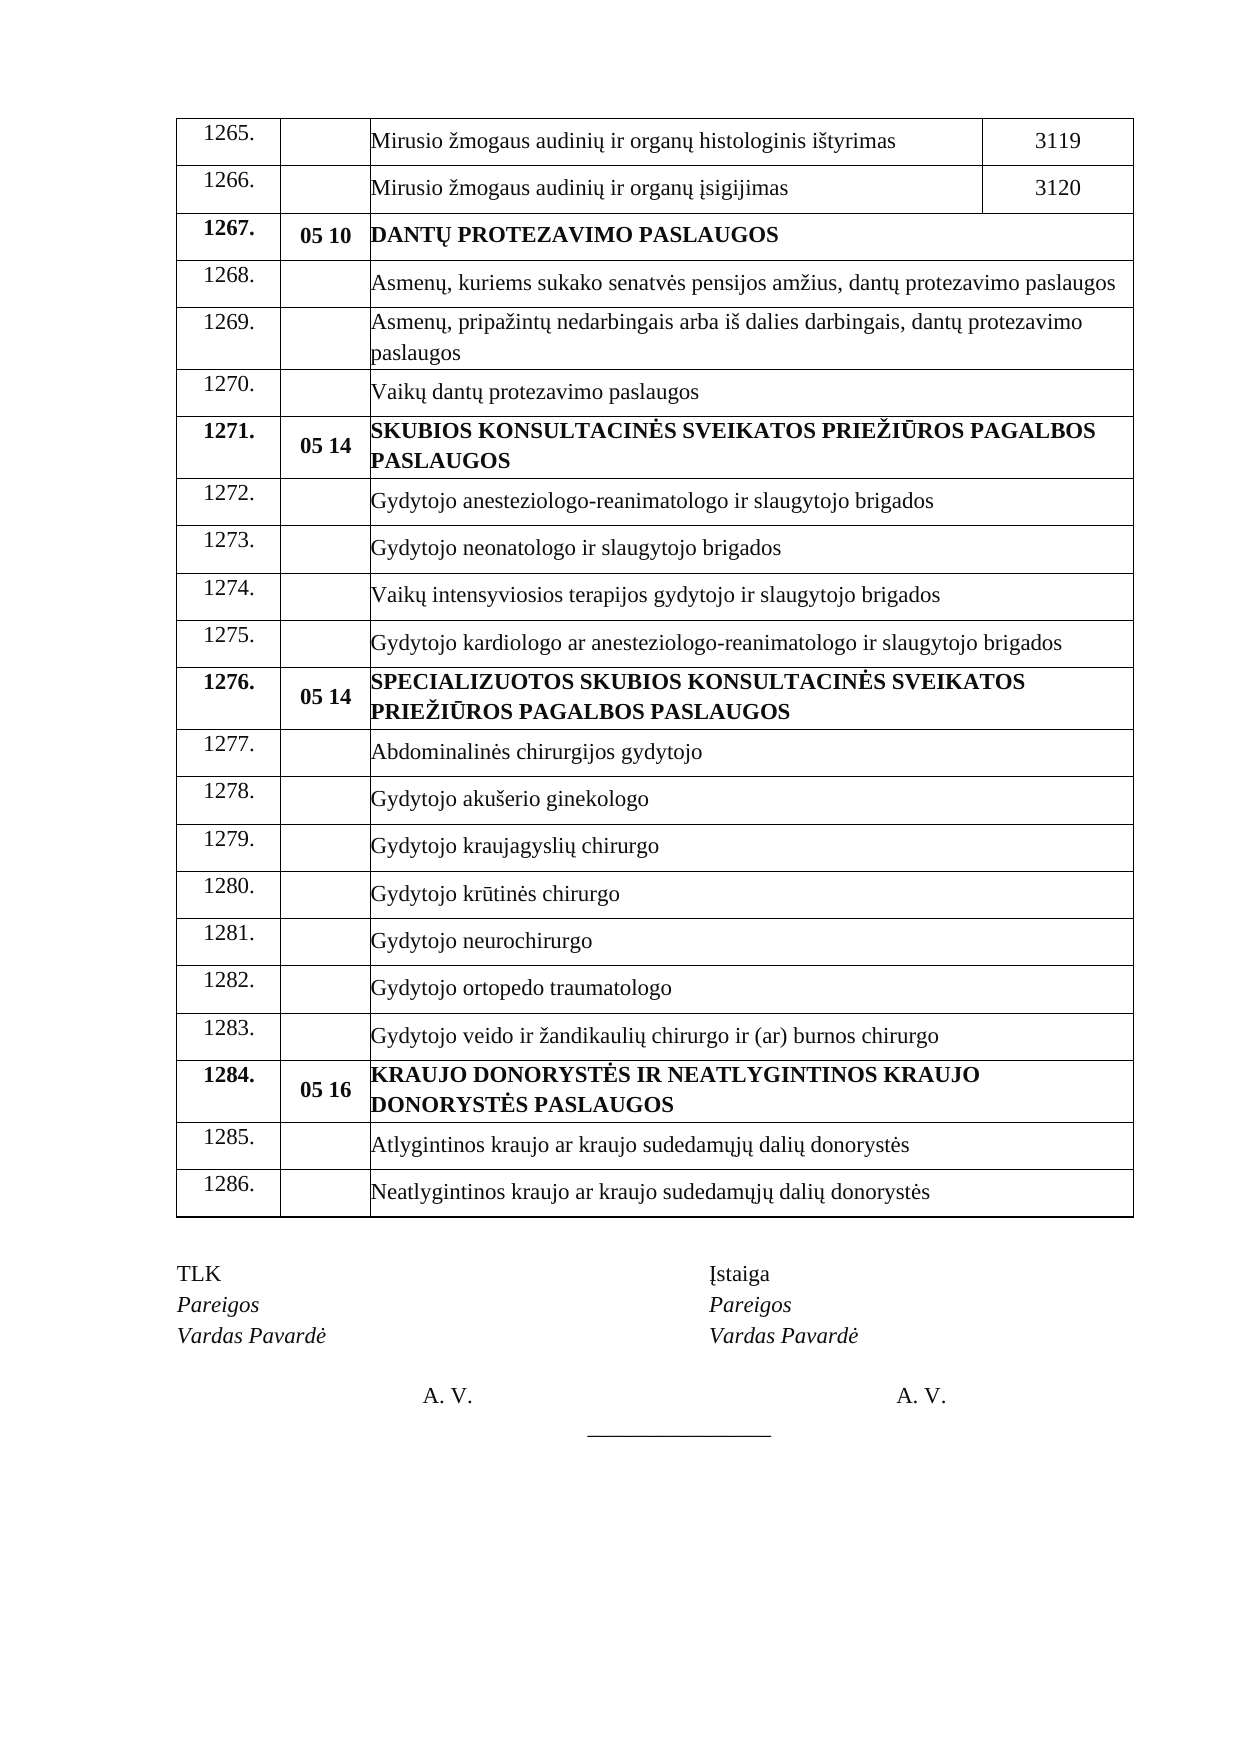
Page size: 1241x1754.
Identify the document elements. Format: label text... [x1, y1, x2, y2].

table_cell Gydytojo anesteziologo-reanimatologo ir slaugytojo brigados [371, 479, 1133, 525]
table_cell [270, 1383, 422, 1413]
table_cell [1161, 620, 1178, 667]
table_cell Asmenų, kuriems sukako senatvės pensijos amžius, dantų protezavimo paslaugos [371, 261, 1133, 307]
table_cell [1179, 1353, 1240, 1383]
table_cell [1152, 1169, 1157, 1216]
table_cell [1157, 1122, 1161, 1169]
table_cell [281, 966, 370, 1013]
table_cell 1285. [177, 1123, 280, 1169]
table_cell [1161, 776, 1178, 823]
table_cell [1152, 478, 1157, 525]
table_cell [1134, 1169, 1152, 1216]
table_cell Vardas Pavardė [177, 1321, 709, 1352]
table_cell [281, 479, 370, 525]
table_cell [1134, 824, 1152, 871]
table_cell A. V. [423, 1383, 709, 1413]
table_cell [1161, 1013, 1178, 1060]
table_cell [1157, 1169, 1161, 1216]
table_cell [1157, 213, 1161, 260]
table_cell [1134, 307, 1152, 369]
table_cell [1157, 307, 1161, 369]
table_cell [1152, 667, 1157, 729]
table_cell [1161, 1216, 1178, 1290]
table_cell [1161, 1383, 1178, 1413]
table_cell [1161, 525, 1178, 572]
table_cell [397, 1290, 709, 1321]
table_cell [1134, 965, 1178, 1013]
table_cell [1157, 118, 1161, 165]
table_cell [1152, 824, 1157, 871]
table_cell Abdominalinės chirurgijos gydytojo [371, 730, 1133, 776]
table_cell Pareigos [177, 1290, 397, 1321]
table_cell [1134, 369, 1152, 416]
table_cell [281, 308, 370, 369]
table_cell [1179, 1060, 1240, 1122]
table_cell [1134, 667, 1152, 729]
table_cell [1157, 1353, 1161, 1383]
table_cell [1161, 729, 1178, 776]
table_cell [1179, 1383, 1240, 1413]
table_cell [1152, 213, 1157, 260]
table_cell TLK [177, 1218, 397, 1290]
table_cell [281, 119, 370, 165]
table_cell 1283. [177, 1014, 280, 1060]
table_cell [1152, 1060, 1157, 1122]
table_cell [1161, 260, 1178, 307]
table_cell Gydytojo neonatologo ir slaugytojo brigados [371, 526, 1133, 572]
table_cell [1152, 1013, 1157, 1060]
table_cell KRAUJO DONORYSTĖS IR NEATLYGINTINOS KRAUJO DONORYSTĖS PASLAUGOS [371, 1061, 1133, 1122]
table_cell [1152, 416, 1157, 478]
table_cell 1275. [177, 621, 280, 667]
table_cell [1157, 165, 1161, 213]
table_cell [1152, 573, 1157, 620]
table_cell [1157, 416, 1161, 478]
table_cell 1281. [177, 919, 280, 965]
table_cell [1179, 918, 1240, 965]
table_cell [1134, 165, 1152, 213]
table_cell [1134, 729, 1152, 776]
table_cell [1133, 1290, 1152, 1321]
table_cell SKUBIOS KONSULTACINĖS SVEIKATOS PRIEŽIŪROS PAGALBOS PASLAUGOS [371, 417, 1133, 478]
table_cell [1179, 620, 1240, 667]
table_cell 05 14 [281, 417, 370, 478]
table_cell 3119 [983, 119, 1133, 165]
table_cell [1161, 1321, 1178, 1352]
table_cell [1179, 307, 1240, 369]
table_cell [1161, 213, 1178, 260]
table_cell [281, 777, 370, 823]
table_cell 3120 [983, 166, 1133, 213]
table_cell Neatlygintinos kraujo ar kraujo sudedamųjų dalių donorystės [371, 1170, 1133, 1216]
table_cell [1133, 1383, 1152, 1413]
table_cell [1161, 1353, 1178, 1383]
table_cell [281, 872, 370, 918]
table_cell Mirusio žmogaus audinių ir organų įsigijimas [371, 166, 982, 213]
table_cell 1265. [177, 119, 280, 165]
table_cell Pareigos [709, 1290, 1133, 1321]
table_cell Gydytojo krūtinės chirurgo [371, 872, 1133, 918]
table_cell Vaikų intensyviosios terapijos gydytojo ir slaugytojo brigados [371, 574, 1133, 620]
table_cell [1157, 776, 1161, 823]
table_cell [281, 1170, 370, 1216]
table_cell [1161, 416, 1178, 478]
table_cell [1134, 260, 1152, 307]
table_cell Gydytojo veido ir žandikaulių chirurgo ir (ar) burnos chirurgo [371, 1014, 1133, 1060]
table_cell [281, 574, 370, 620]
table_cell [177, 1383, 270, 1413]
table_cell 1270. [177, 370, 280, 416]
table_cell [1157, 478, 1161, 525]
table_cell [1157, 667, 1161, 729]
table_cell SPECIALIZUOTOS SKUBIOS KONSULTACINĖS SVEIKATOS PRIEŽIŪROS PAGALBOS PASLAUGOS [371, 668, 1133, 729]
table_cell [1152, 369, 1157, 416]
table_cell [1134, 573, 1152, 620]
table_cell [1134, 918, 1152, 965]
table_cell [1179, 118, 1240, 165]
table_cell 1276. [177, 668, 280, 729]
table_cell 1269. [177, 308, 280, 369]
table_cell [1179, 776, 1240, 823]
table_cell [1161, 667, 1178, 729]
table_cell 1278. [177, 777, 280, 823]
table_cell 1279. [177, 825, 280, 871]
table_cell [1152, 525, 1157, 572]
table_cell [1152, 260, 1157, 307]
table_cell 1277. [177, 730, 280, 776]
table_cell [281, 370, 370, 416]
table_cell [1179, 213, 1240, 260]
table_cell [1152, 1216, 1157, 1290]
table_cell [709, 1353, 1133, 1383]
table_cell [1134, 776, 1152, 823]
table_cell [281, 919, 370, 965]
table_cell [1152, 918, 1157, 965]
table_cell [281, 261, 370, 307]
table_cell [1152, 871, 1157, 918]
table_cell [1133, 1321, 1152, 1352]
table_cell [1179, 416, 1240, 478]
table_cell [1134, 416, 1152, 478]
table_cell [1161, 1290, 1178, 1321]
table_cell 05 16 [281, 1061, 370, 1122]
table_cell [1157, 1060, 1161, 1122]
table_cell 1284. [177, 1061, 280, 1122]
table_cell [1179, 1122, 1240, 1169]
table_cell 1286. [177, 1170, 280, 1216]
table_cell [1157, 573, 1161, 620]
table_cell [1152, 1321, 1157, 1352]
table_cell [1134, 620, 1152, 667]
table_cell [1134, 118, 1152, 165]
table_cell Asmenų, pripažintų nedarbingais arba iš dalies darbingais, dantų protezavimo paslaugos [371, 308, 1133, 369]
table_cell [1157, 824, 1161, 871]
table_cell [1161, 824, 1178, 871]
table_cell [1161, 165, 1178, 213]
table_cell [1152, 776, 1157, 823]
table_cell [1157, 918, 1161, 965]
table_cell [1133, 1353, 1152, 1383]
text ________________ [177, 1413, 1181, 1439]
table_cell [177, 1353, 397, 1383]
table_cell [1134, 213, 1152, 260]
table_cell 1273. [177, 526, 280, 572]
table_cell [1152, 165, 1157, 213]
table_cell [1157, 620, 1161, 667]
table_cell [1157, 871, 1161, 918]
table_cell [281, 730, 370, 776]
table_cell [1161, 1169, 1178, 1216]
table_cell DANTŲ PROTEZAVIMO PASLAUGOS [371, 214, 1133, 260]
table_cell [1179, 478, 1240, 525]
table_cell [1179, 667, 1240, 729]
table_cell [1134, 1122, 1152, 1169]
table_cell [1157, 1216, 1161, 1290]
table_cell [1179, 369, 1240, 416]
table_cell [1157, 729, 1161, 776]
table_cell 05 14 [281, 668, 370, 729]
table_cell [1161, 871, 1178, 918]
table_cell [1179, 1290, 1240, 1321]
table_cell [1133, 1216, 1152, 1290]
table_cell [1161, 918, 1178, 965]
table_cell Gydytojo kardiologo ar anesteziologo-reanimatologo ir slaugytojo brigados [371, 621, 1133, 667]
table_cell [1161, 478, 1178, 525]
table_cell [1152, 118, 1157, 165]
table_cell [1157, 1321, 1161, 1352]
table_cell Atlygintinos kraujo ar kraujo sudedamųjų dalių donorystės [371, 1123, 1133, 1169]
table_cell [1134, 478, 1152, 525]
table_cell [1179, 871, 1240, 918]
table_cell 05 10 [281, 214, 370, 260]
table_cell Gydytojo kraujagyslių chirurgo [371, 825, 1133, 871]
table_cell [281, 1014, 370, 1060]
table_cell [1179, 824, 1240, 871]
table_cell [1134, 1060, 1152, 1122]
table_cell [1179, 165, 1240, 213]
table_cell Vaikų dantų protezavimo paslaugos [371, 370, 1133, 416]
table_cell [1152, 729, 1157, 776]
table_cell Vardas Pavardė [709, 1321, 1133, 1352]
table_cell [1152, 1122, 1157, 1169]
table_cell [1179, 1216, 1240, 1290]
table_cell [1134, 525, 1152, 572]
table_cell [1179, 525, 1240, 572]
table_cell [281, 825, 370, 871]
table_cell Įstaiga [709, 1218, 1133, 1290]
table_cell [1152, 1383, 1157, 1413]
table_cell 1274. [177, 574, 280, 620]
table_cell [1157, 525, 1161, 572]
table_cell [1161, 573, 1178, 620]
table_cell [281, 166, 370, 213]
table_cell [281, 1123, 370, 1169]
table_cell [1157, 1290, 1161, 1321]
table_cell Gydytojo ortopedo traumatologo [371, 966, 1133, 1013]
table_cell [281, 621, 370, 667]
table_cell [1152, 1353, 1157, 1383]
table_cell [1179, 729, 1240, 776]
table_cell [1157, 260, 1161, 307]
table_cell [1161, 307, 1178, 369]
table_cell [1152, 1290, 1157, 1321]
table_cell [1161, 1060, 1178, 1122]
table_cell [1179, 1169, 1240, 1216]
table_cell Mirusio žmogaus audinių ir organų histologinis ištyrimas [371, 119, 982, 165]
table_cell Gydytojo akušerio ginekologo [371, 777, 1133, 823]
table_cell [397, 1218, 709, 1290]
table_cell [1157, 369, 1161, 416]
table_cell [1157, 1013, 1161, 1060]
table_cell [1179, 1013, 1240, 1060]
table_cell [397, 1353, 709, 1383]
table_cell 1266. [177, 166, 280, 213]
table_cell [1134, 1013, 1152, 1060]
table_cell [1157, 1383, 1161, 1413]
table_cell 1271. [177, 417, 280, 478]
table_cell [1161, 369, 1178, 416]
table_cell [1152, 307, 1157, 369]
table_cell [281, 526, 370, 572]
table_cell [1161, 118, 1178, 165]
table_cell [1179, 965, 1240, 1013]
table_cell [1179, 573, 1240, 620]
table_cell A. V. [709, 1383, 1133, 1413]
table_cell 1280. [177, 872, 280, 918]
table_cell [1152, 620, 1157, 667]
table_cell Gydytojo neurochirurgo [371, 919, 1133, 965]
table_cell [1134, 871, 1152, 918]
table_cell [1179, 260, 1240, 307]
table_cell 1272. [177, 479, 280, 525]
table_cell [1179, 1321, 1240, 1352]
table_cell 1282. [177, 966, 280, 1013]
table_cell 1267. [177, 214, 280, 260]
table_cell 1268. [177, 261, 280, 307]
table_cell [1161, 1122, 1178, 1169]
